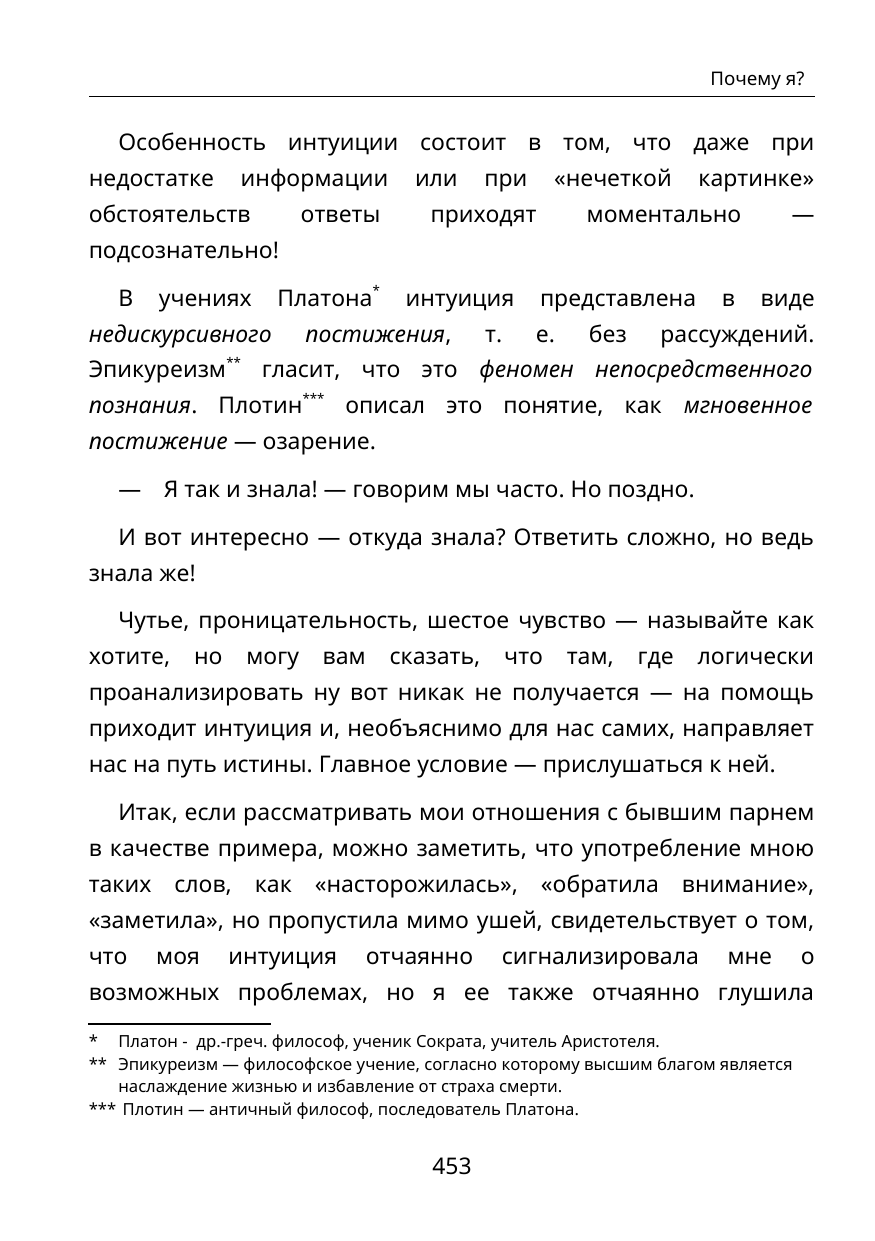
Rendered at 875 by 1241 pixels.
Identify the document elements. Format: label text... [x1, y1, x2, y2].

text Итак, если рассматривать мои отношения с бывшим парнем в качестве примера, можно заметить, что употребление мною таких слов, как «насторожилась», «обратила внимание», «заметила», но пропустила мимо ушей, свидетельствует о том, что моя интуиция отчаянно сигнализировала мне о возможных проблемах, но я ее также отчаянно глушила [88, 796, 815, 1007]
text Платон - др.-греч. философ, ученик Сократа, учитель Аристотеля. [88, 1029, 815, 1052]
text Эпикуреизм — философское учение, согласно которому высшим благом является наслаждение жизнью и избавление от страха смерти. [88, 1052, 815, 1098]
text Плотин — античный философ, последователь Платона. [88, 1098, 815, 1120]
text В учениях Платона интуиция представлена в виде недискурсивного постижения, т. е. без рассуждений. Эпикуреизм гласит, что это феномен непосредственного познания. Плотин описал это понятие, как мгновенное постижение — озарение. [88, 282, 815, 457]
list Я так и знала! — говорим мы часто. Но поздно. [88, 473, 815, 504]
text И вот интересно — откуда знала? Ответить сложно, но ведь знала же! [88, 521, 815, 588]
text Особенность интуиции состоит в том, что даже при недостатке информации или при «нечеткой картинке» обстоятельств ответы приходят моментально — подсознательно! [88, 126, 815, 265]
text Чутье, проницательность, шестое чувство — называйте как хотите, но могу вам сказать, что там, где логически проанализировать ну вот никак не получается — на помощь приходит интуиция и, необъяснимо для нас самих, направляет нас на путь истины. Главное условие — прислушаться к ней. [88, 604, 815, 779]
